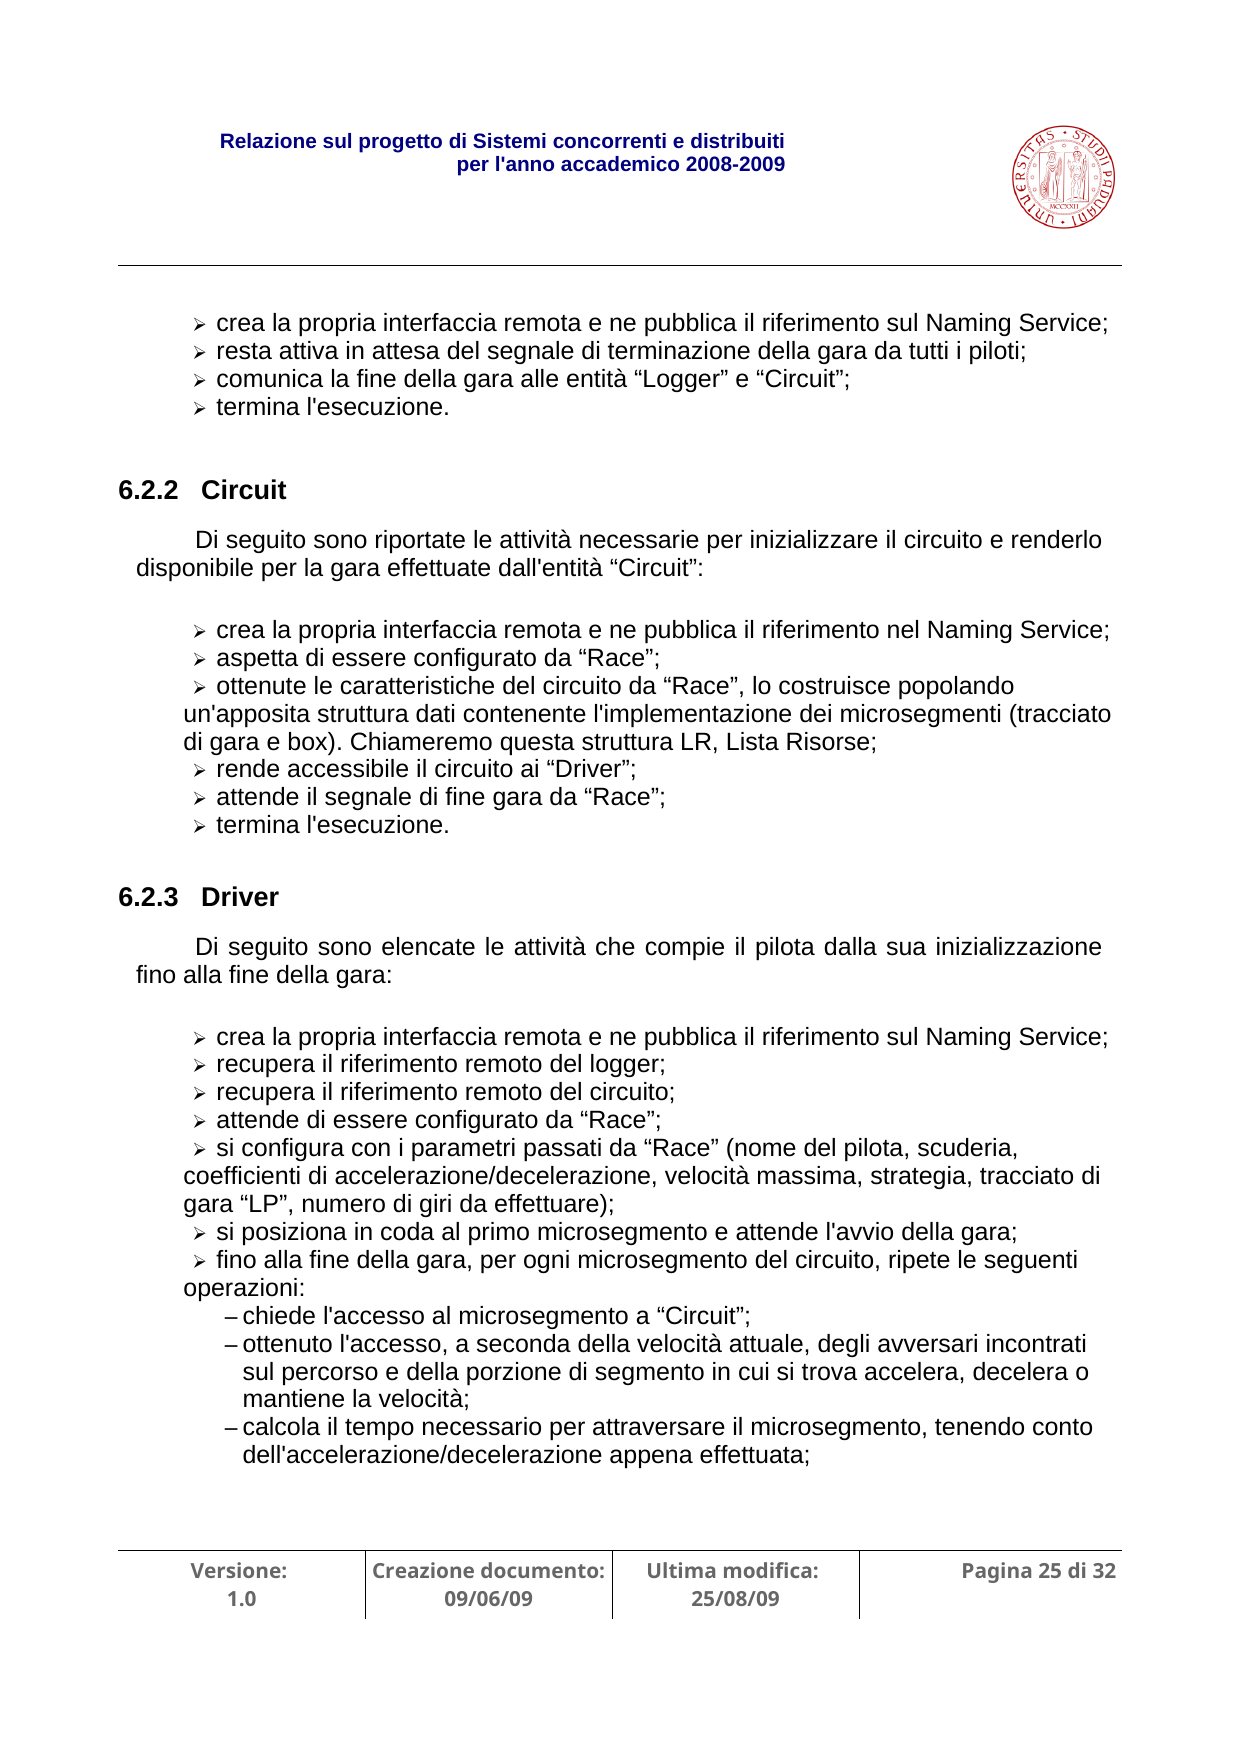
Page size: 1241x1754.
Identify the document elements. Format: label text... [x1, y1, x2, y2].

list ottenute le caratteristiche del circuito da “Race”, lo costruisce popolando un'apposita struttura dati contenente l'implementazione dei microsegmenti (tracciato di gara e box). Chiameremo questa struttura LR, Lista Risorse; [183, 671, 1122, 755]
list crea la propria interfaccia remota e ne pubblica il riferimento sul Naming Service; [183, 1022, 1122, 1050]
text Di seguito sono riportate le attività necessarie per inizializzare il circuito e renderlo disponibile per la gara effettuate dall'entità “Circuit”: [136, 526, 1104, 582]
list termina l'esecuzione. [183, 392, 1122, 420]
text Di seguito sono elencate le attività che compie il pilota dalla sua inizializzazione fino alla fine della gara: [136, 933, 1104, 988]
list attende il segnale di fine gara da “Race”; [183, 783, 1122, 811]
list fino alla fine della gara, per ogni microsegmento del circuito, ripete le seguenti operazioni: [183, 1246, 1122, 1302]
subtitle Driver [118, 882, 1122, 912]
picture [1010, 123, 1117, 231]
list recupera il riferimento remoto del circuito; [183, 1078, 1122, 1106]
list chiede l'accesso al microsegmento a “Circuit”; [224, 1302, 1122, 1329]
list si posiziona in coda al primo microsegmento e attende l'avvio della gara; [183, 1218, 1122, 1246]
subtitle Circuit [118, 475, 1122, 505]
list rende accessibile il circuito ai “Driver”; [183, 755, 1122, 783]
list comunica la fine della gara alle entità “Logger” e “Circuit”; [183, 364, 1122, 392]
list resta attiva in attesa del segnale di terminazione della gara da tutti i piloti; [183, 337, 1122, 364]
list termina l'esecuzione. [183, 811, 1122, 839]
list crea la propria interfaccia remota e ne pubblica il riferimento sul Naming Service; [183, 309, 1122, 337]
list si configura con i parametri passati da “Race” (nome del pilota, scuderia, coefficienti di accelerazione/decelerazione, velocità massima, strategia, tracciato di gara “LP”, numero di giri da effettuare); [183, 1134, 1122, 1218]
list attende di essere configurato da “Race”; [183, 1106, 1122, 1134]
list crea la propria interfaccia remota e ne pubblica il riferimento nel Naming Service; [183, 616, 1122, 643]
list ottenuto l'accesso, a seconda della velocità attuale, degli avversari incontrati sul percorso e della porzione di segmento in cui si trova accelera, decelera o mantiene la velocità; [224, 1329, 1122, 1413]
list recupera il riferimento remoto del logger; [183, 1050, 1122, 1078]
list aspetta di essere configurato da “Race”; [183, 643, 1122, 671]
list calcola il tempo necessario per attraversare il microsegmento, tenendo conto dell'accelerazione/decelerazione appena effettuata; [224, 1413, 1122, 1469]
